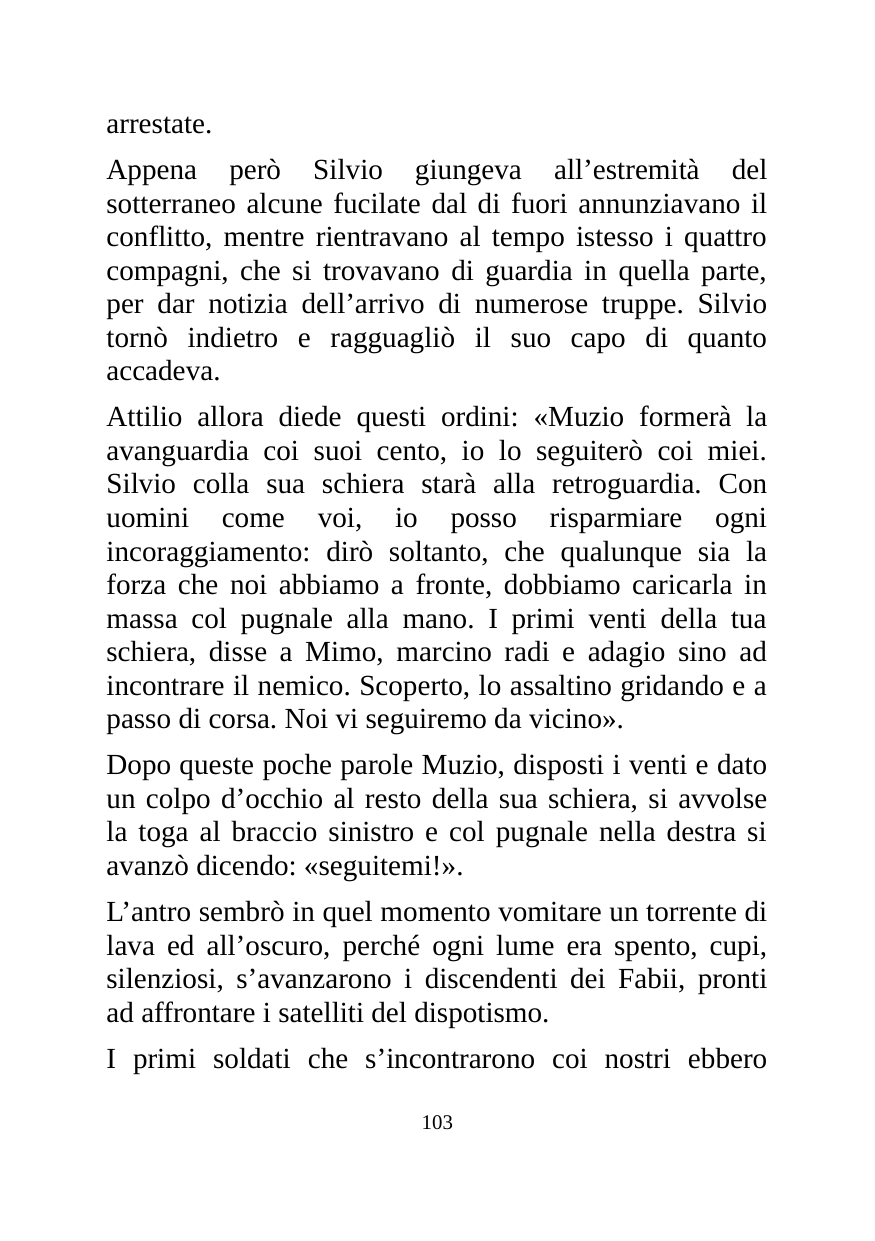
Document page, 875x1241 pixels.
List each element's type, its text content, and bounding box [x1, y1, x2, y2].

text I primi soldati che s’incontrarono coi nostri ebbero [106, 1041, 768, 1074]
text Appena però Silvio giungeva all’estremità del sotterraneo alcune fucilate dal di fuori annunziavano il conflitto, mentre rientravano al tempo istesso i quattro compagni, che si trovavano di guardia in quella parte, per dar notizia dell’arrivo di numerose truppe. Silvio tornò indietro e ragguagliò il suo capo di quanto accadeva. [106, 152, 768, 387]
text arrestate. [106, 106, 768, 140]
text Dopo queste poche parole Muzio, disposti i venti e dato un colpo d’occhio al resto della sua schiera, si avvolse la toga al braccio sinistro e col pugnale nella destra si avanzò dicendo: «seguitemi!». [106, 747, 768, 882]
text L’antro sembrò in quel momento vomitare un torrente di lava ed all’oscuro, perché ogni lume era spento, cupi, silenziosi, s’avanzarono i discendenti dei Fabii, pronti ad affrontare i satelliti del dispotismo. [106, 894, 768, 1028]
text Attilio allora diede questi ordini: «Muzio formerà la avanguardia coi suoi cento, io lo seguiterò coi miei. Silvio colla sua schiera starà alla retroguardia. Con uomini come voi, io posso risparmiare ogni incoraggiamento: dirò soltanto, che qualunque sia la forza che noi abbiamo a fronte, dobbiamo caricarla in massa col pugnale alla mano. I primi venti della tua schiera, disse a Mimo, marcino radi e adagio sino ad incontrare il nemico. Scoperto, lo assaltino gridando e a passo di corsa. Noi vi seguiremo da vicino». [106, 399, 768, 735]
